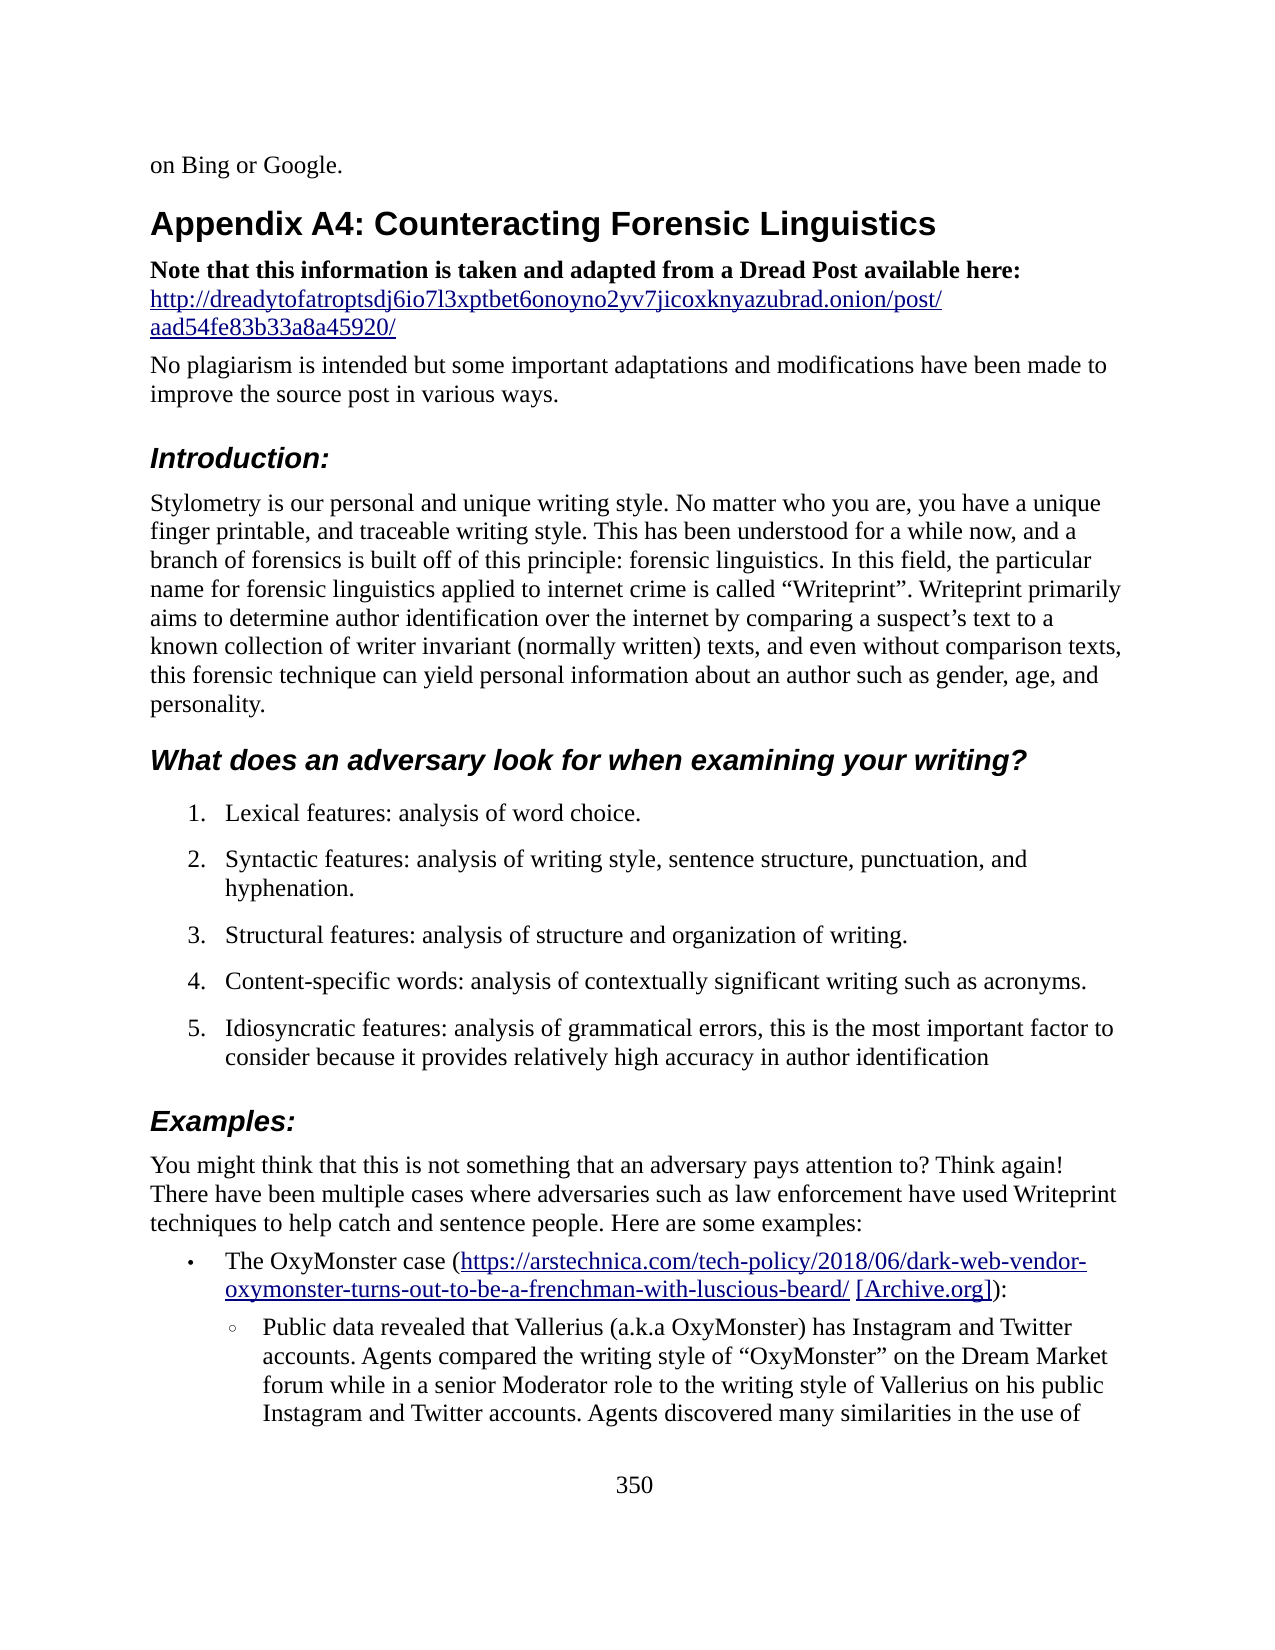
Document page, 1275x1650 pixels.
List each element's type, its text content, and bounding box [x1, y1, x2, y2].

text No plagiarism is intended but some important adaptations and modifications have been made to improve the source post in various ways. [150, 350, 1125, 408]
text You might think that this is not something that an adversary pays attention to? Think again! There have been multiple cases where adversaries such as law enforcement have used Writeprint techniques to help catch and sentence people. Here are some examples: [150, 1151, 1125, 1237]
text on Bing or Google. [150, 150, 1125, 179]
list Public data revealed that Vallerius (a.k.a OxyMonster) has Instagram and Twitter accounts. Agents compared the writing style of “OxyMonster” on the Dream Market forum while in a senior Moderator role to the writing style of Vallerius on his public Instagram and Twitter accounts. Agents discovered many similarities in the use of [225, 1312, 1125, 1427]
list Syntactic features: analysis of writing style, sentence structure, punctuation, and hyphenation. [187, 844, 1125, 902]
list Lexical features: analysis of word choice. [187, 798, 1125, 826]
text Stylometry is our personal and unique writing style. No matter who you are, you have a unique finger printable, and traceable writing style. This has been understood for a while now, and a branch of forensics is built off of this principle: forensic linguistics. In this field, the particular name for forensic linguistics applied to internet crime is called “Writeprint”. Writeprint primarily aims to determine author identification over the internet by comparing a suspect’s text to a known collection of writer invariant (normally written) texts, and even without comparison texts, this forensic technique can yield personal information about an author such as gender, age, and personality. [150, 488, 1125, 718]
subtitle Introduction: [150, 442, 1125, 475]
list Content-specific words: analysis of contextually significant writing such as acronyms. [187, 966, 1125, 995]
subtitle Appendix A4: Counteracting Forensic Linguistics [150, 204, 1125, 242]
list Idiosyncratic features: analysis of grammatical errors, this is the most important factor to consider because it provides relatively high accuracy in author identification [187, 1013, 1125, 1071]
list The OxyMonster case (https://arstechnica.com/tech-policy/2018/06/dark-web-vendor-oxymonster-turns-out-to-be-a-frenchman-with-luscious-beard/ [Archive.org]): [187, 1246, 1125, 1303]
text Note that this information is taken and adapted from a Dread Post available here: http://dreadytofatroptsdj6io7l3xptbet6onoyno2yv7jicoxknyazubrad.onion/post/aad54fe83b33a8a45920/ [150, 255, 1125, 341]
subtitle Examples: [150, 1104, 1125, 1138]
subtitle What does an adversary look for when examining your writing? [150, 743, 1125, 776]
list Structural features: analysis of structure and organization of writing. [187, 920, 1125, 948]
